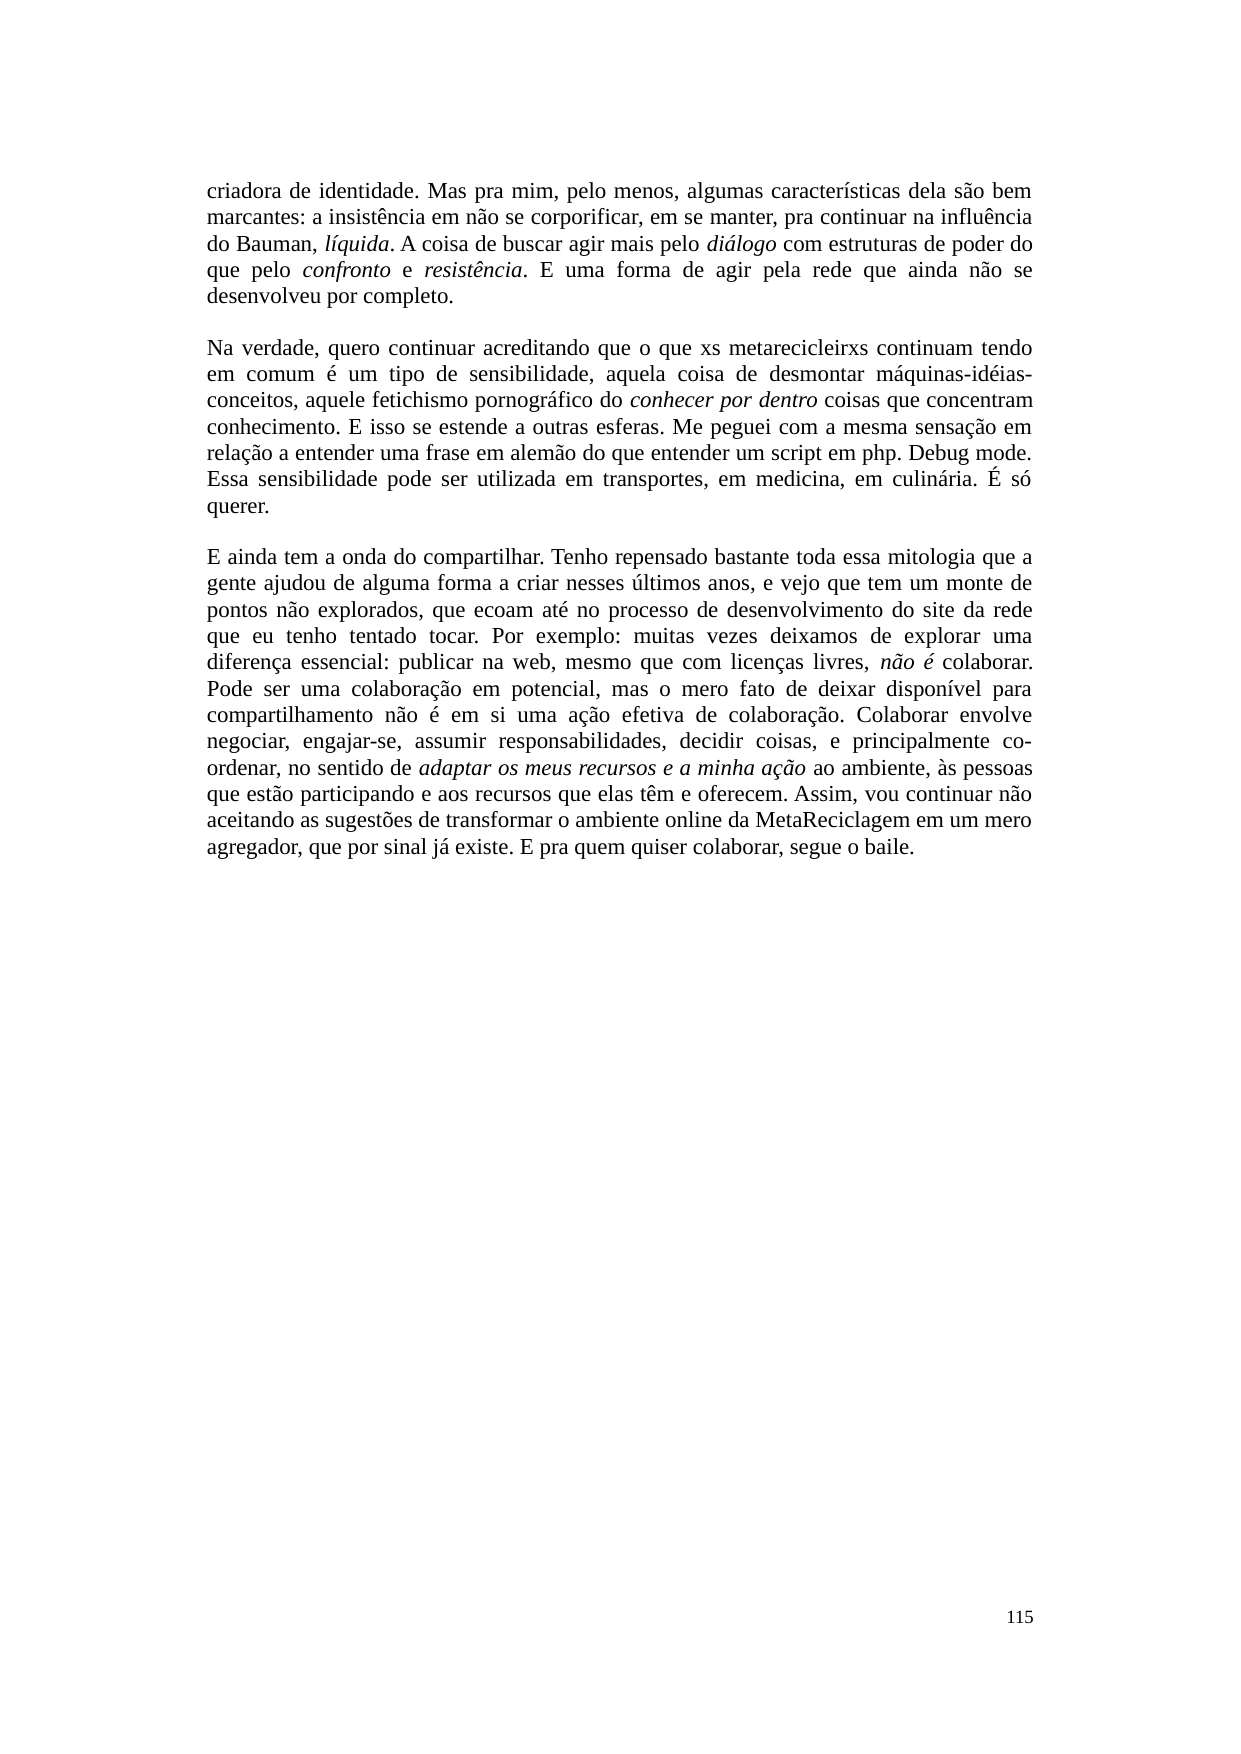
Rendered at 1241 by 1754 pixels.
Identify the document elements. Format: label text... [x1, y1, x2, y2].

text criadora de identidade. Mas pra mim, pelo menos, algumas características dela são bem marcantes: a insistência em não se corporificar, em se manter, pra continuar na influência do Bauman, líquida. A coisa de buscar agir mais pelo diálogo com estruturas de poder do que pelo confronto e resistência. E uma forma de agir pela rede que ainda não se desenvolveu por completo. [207, 177, 1033, 309]
text Na verdade, quero continuar acreditando que o que xs metarecicleirxs continuam tendo em comum é um tipo de sensibilidade, aquela coisa de desmontar máquinas-idéias-conceitos, aquele fetichismo pornográfico do conhecer por dentro coisas que concentram conhecimento. E isso se estende a outras esferas. Me peguei com a mesma sensação em relação a entender uma frase em alemão do que entender um script em php. Debug mode. Essa sensibilidade pode ser utilizada em transportes, em medicina, em culinária. É só querer. [207, 334, 1033, 518]
text E ainda tem a onda do compartilhar. Tenho repensado bastante toda essa mitologia que a gente ajudou de alguma forma a criar nesses últimos anos, e vejo que tem um monte de pontos não explorados, que ecoam até no processo de desenvolvimento do site da rede que eu tenho tentado tocar. Por exemplo: muitas vezes deixamos de explorar uma diferença essencial: publicar na web, mesmo que com licenças livres, não é colaborar. Pode ser uma colaboração em potencial, mas o mero fato de deixar disponível para compartilhamento não é em si uma ação efetiva de colaboração. Colaborar envolve negociar, engajar-se, assumir responsabilidades, decidir coisas, e principalmente co-ordenar, no sentido de adaptar os meus recursos e a minha ação ao ambiente, às pessoas que estão participando e aos recursos que elas têm e oferecem. Assim, vou continuar não aceitando as sugestões de transformar o ambiente online da MetaReciclagem em um mero agregador, que por sinal já existe. E pra quem quiser colaborar, segue o baile. [207, 543, 1033, 859]
